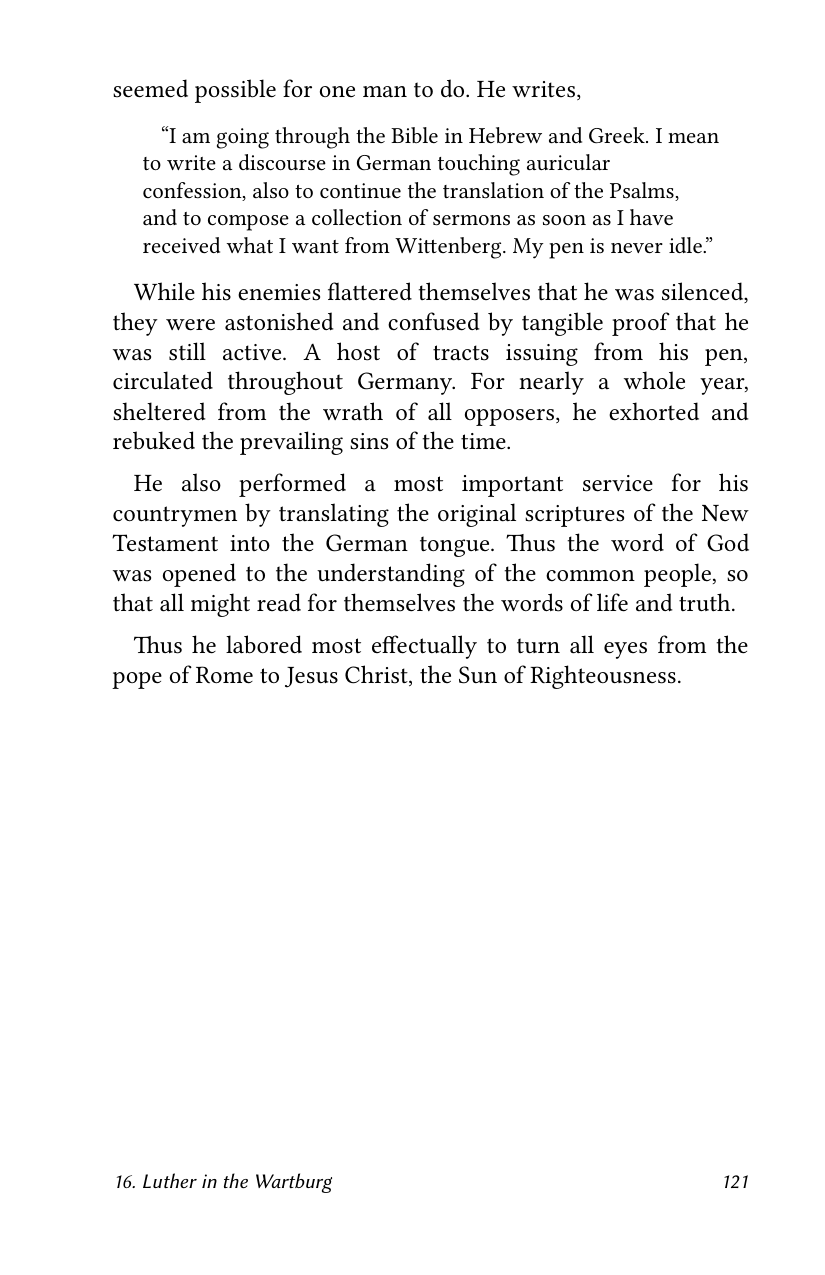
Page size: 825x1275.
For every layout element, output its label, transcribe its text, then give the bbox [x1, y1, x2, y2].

text seemed possible for one man to do. He writes, [112, 75, 750, 103]
text Thus he labored most effectually to turn all eyes from the pope of Rome to Jesus Christ, the Sun of Righteousness. [112, 631, 750, 689]
text “I am going through the Bible in Hebrew and Greek. I mean to write a discourse in German touching auricular confession, also to continue the translation of the Psalms, and to compose a collection of sermons as soon as I have received what I want from Wittenberg. My pen is never idle.” [142, 123, 720, 259]
text He also performed a most important service for his countrymen by translating the original scriptures of the New Testament into the German tongue. Thus the word of God was opened to the understanding of the common people, so that all might read for themselves the words of life and truth. [112, 469, 750, 617]
text While his enemies flattered themselves that he was silenced, they were astonished and confused by tangible proof that he was still active. A host of tracts issuing from his pen, circulated throughout Germany. For nearly a whole year, sheltered from the wrath of all opposers, he exhorted and rebuked the prevailing sins of the time. [112, 278, 750, 456]
